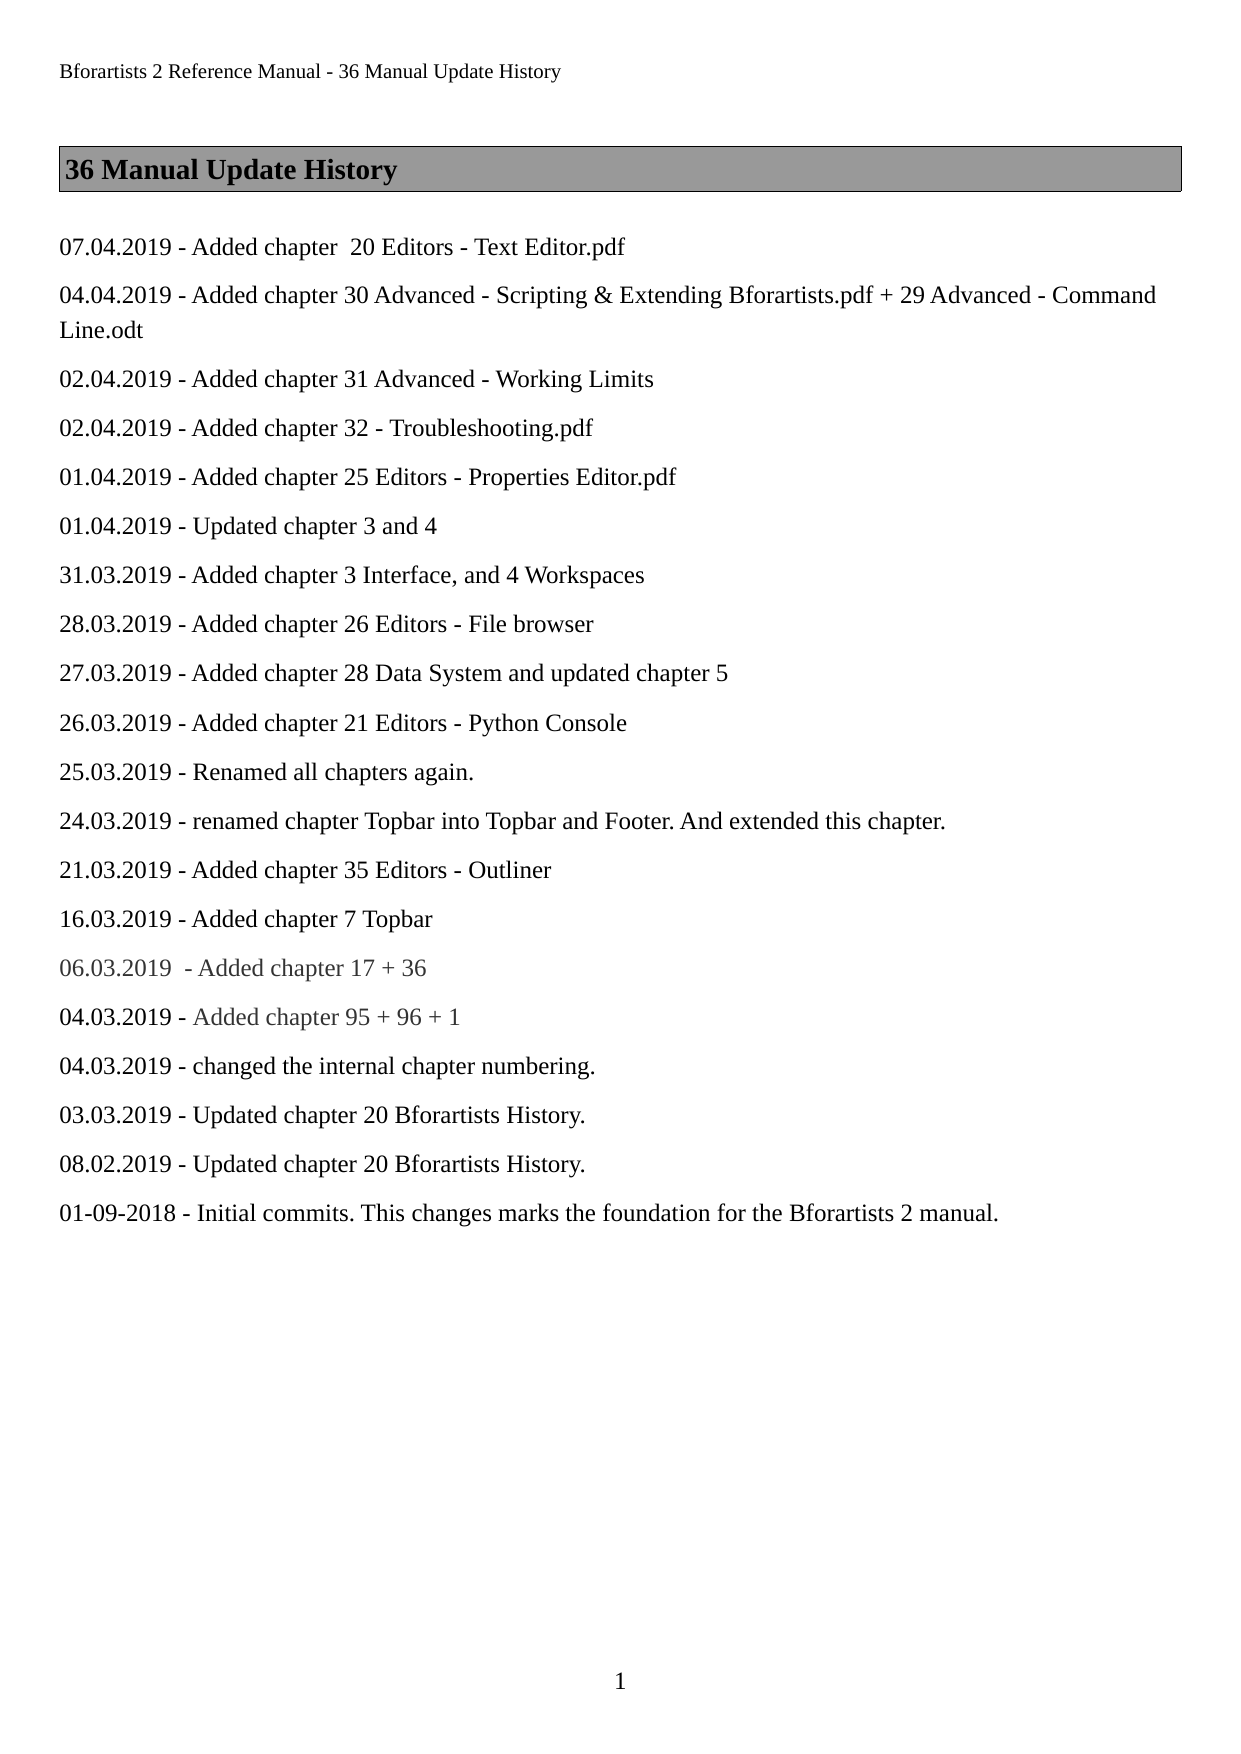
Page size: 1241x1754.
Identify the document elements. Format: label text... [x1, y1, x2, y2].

text 16.03.2019 - Added chapter 7 Topbar [59, 904, 1181, 933]
text 24.03.2019 - renamed chapter Topbar into Topbar and Footer. And extended this chapter. [59, 806, 1181, 834]
text 27.03.2019 - Added chapter 28 Data System and updated chapter 5 [59, 658, 1181, 687]
text 04.03.2019 - Added chapter 95 + 96 + 1 [59, 1002, 1181, 1031]
text 02.04.2019 - Added chapter 31 Advanced - Working Limits [59, 364, 1181, 393]
text 01.04.2019 - Updated chapter 3 and 4 [59, 511, 1181, 540]
text 01.04.2019 - Added chapter 25 Editors - Properties Editor.pdf [59, 462, 1181, 491]
text 04.04.2019 - Added chapter 30 Advanced - Scripting & Extending Bforartists.pdf + 29 Advanced - Command Line.odt [59, 281, 1181, 344]
text 26.03.2019 - Added chapter 21 Editors - Python Console [59, 708, 1181, 736]
text 25.03.2019 - Renamed all chapters again. [59, 757, 1181, 785]
text 08.02.2019 - Updated chapter 20 Bforartists History. [59, 1149, 1181, 1178]
text 01-09-2018 - Initial commits. This changes marks the foundation for the Bforartists 2 manual. [59, 1198, 1181, 1227]
text 02.04.2019 - Added chapter 32 - Troubleshooting.pdf [59, 413, 1181, 442]
text 03.03.2019 - Updated chapter 20 Bforartists History. [59, 1100, 1181, 1129]
text 28.03.2019 - Added chapter 26 Editors - File browser [59, 609, 1181, 638]
text 04.03.2019 - changed the internal chapter numbering. [59, 1051, 1181, 1080]
text 31.03.2019 - Added chapter 3 Interface, and 4 Workspaces [59, 560, 1181, 589]
text 06.03.2019 - Added chapter 17 + 36 [59, 953, 1181, 982]
text 07.04.2019 - Added chapter 20 Editors - Text Editor.pdf [59, 232, 1181, 260]
text 21.03.2019 - Added chapter 35 Editors - Outliner [59, 855, 1181, 883]
table_header 36 Manual Update History [60, 147, 1181, 191]
